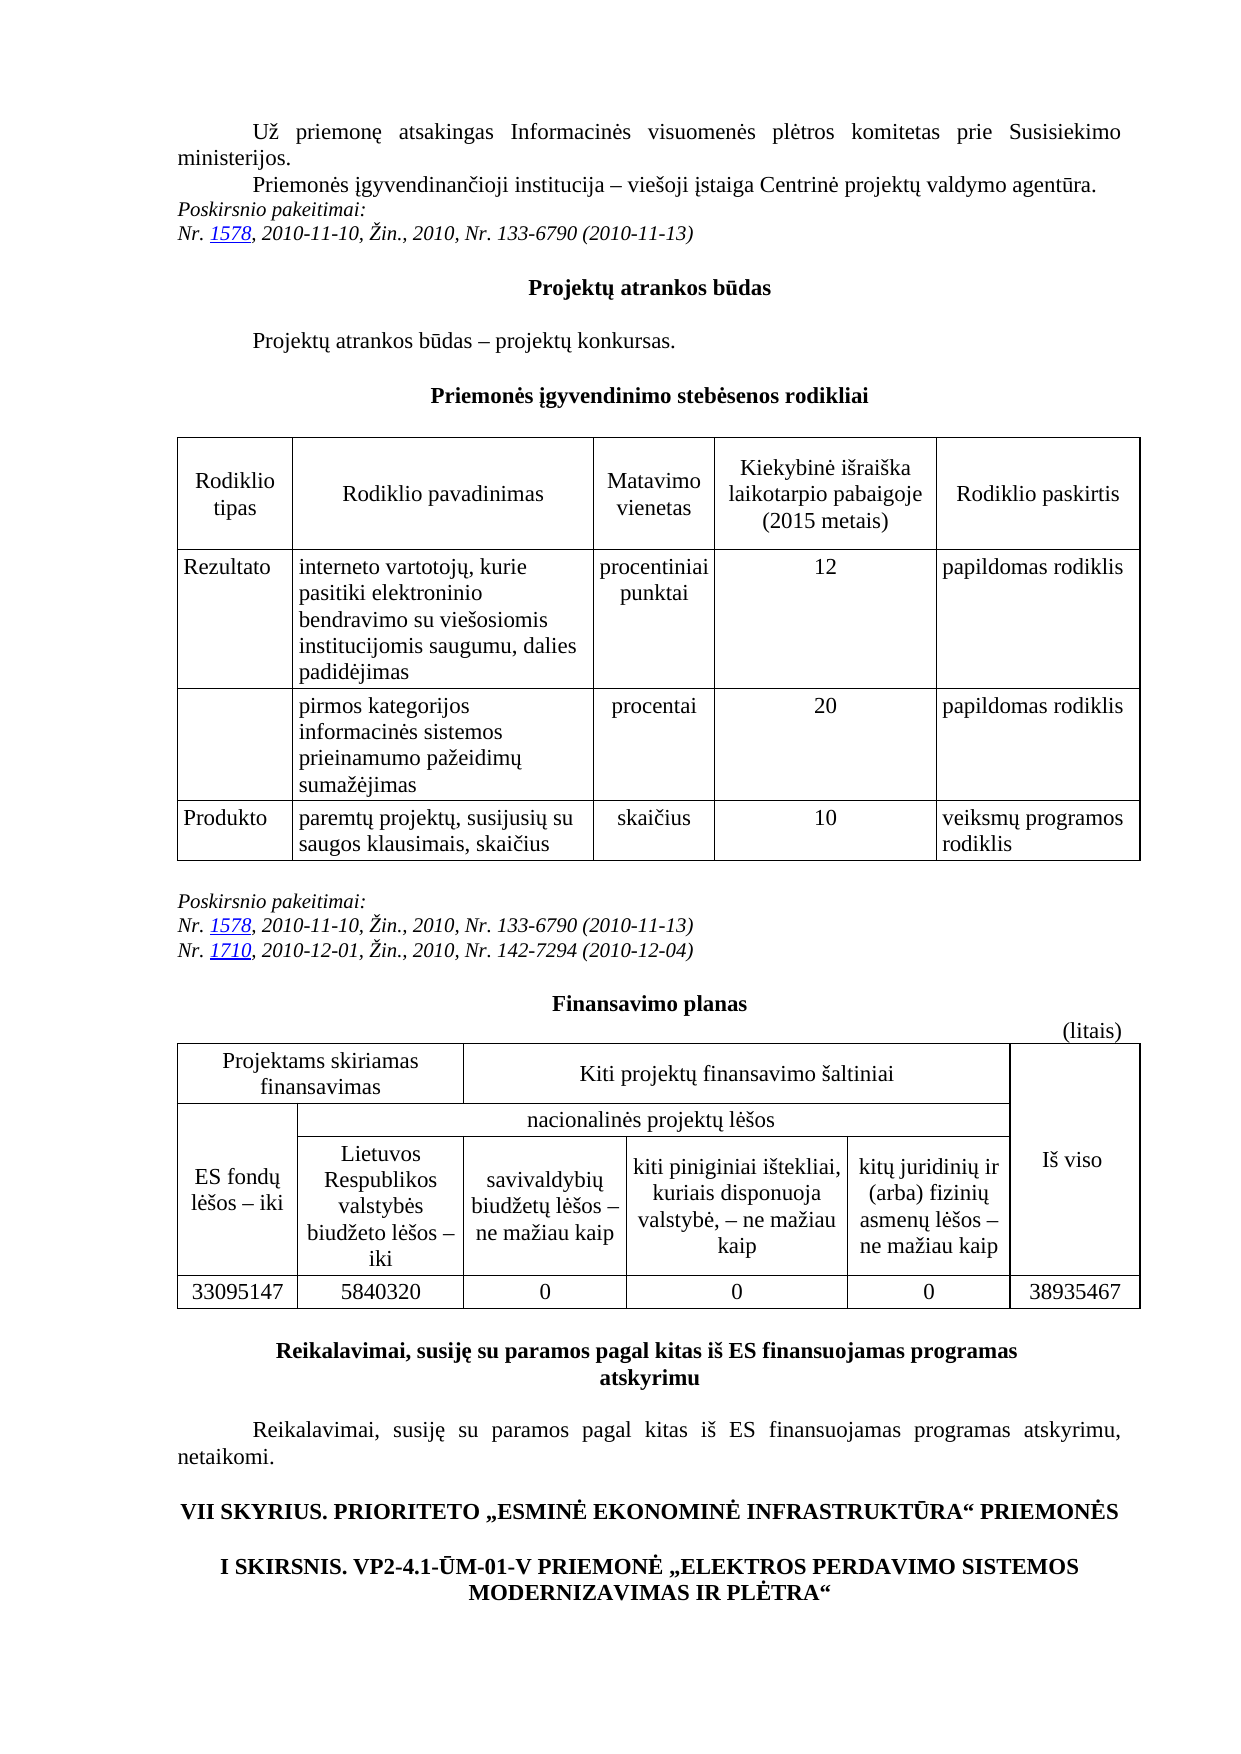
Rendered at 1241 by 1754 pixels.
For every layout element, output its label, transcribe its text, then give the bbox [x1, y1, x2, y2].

text Poskirsnio pakeitimai: [177, 889, 1122, 913]
text Priemonės įgyvendinančioji institucija – viešoji įstaiga Centrinė projektų valdymo agentūra. [177, 171, 1122, 197]
text Nr. 1578, 2010-11-10, Žin., 2010, Nr. 133-6790 (2010-11-13) [177, 221, 1122, 245]
table_cell veiksmų programos rodiklis [937, 801, 1139, 859]
table_cell skaičius [594, 801, 714, 859]
table_cell 10 [715, 801, 936, 859]
text Nr. 1578, 2010-11-10, Žin., 2010, Nr. 133-6790 (2010-11-13) [177, 913, 1122, 937]
table_cell savivaldybių biudžetų lėšos – ne mažiau kaip [464, 1137, 626, 1274]
table_cell 38935467 [1011, 1276, 1139, 1308]
text (litais) [177, 1017, 1122, 1043]
text Už priemonę atsakingas Informacinės visuomenės plėtros komitetas prie Susisiekimo ministerijos. [177, 118, 1122, 171]
text Reikalavimai, susiję su paramos pagal kitas iš ES finansuojamas programas atskyrimu, netaikomi. [177, 1417, 1122, 1469]
table_cell 0 [848, 1276, 1009, 1308]
table_cell Rezultato [178, 550, 292, 688]
table_header Rodiklio paskirtis [937, 438, 1139, 549]
table_header Matavimo vienetas [594, 438, 714, 549]
text Nr. 1710, 2010-12-01, Žin., 2010, Nr. 142-7294 (2010-12-04) [177, 937, 1122, 962]
table_cell 0 [464, 1276, 626, 1308]
table_cell kiti piniginiai ištekliai, kuriais disponuoja valstybė, – ne mažiau kaip [627, 1137, 847, 1274]
table_cell 0 [627, 1276, 847, 1308]
text Projektų atrankos būdas [177, 274, 1122, 300]
table_cell 12 [715, 550, 936, 688]
table_cell pirmos kategorijos informacinės sistemos prieinamumo pažeidimų sumažėjimas [293, 689, 593, 800]
table_cell 20 [715, 689, 936, 800]
table_cell procentai [594, 689, 714, 800]
text Reikalavimai, susiję su paramos pagal kitas iš ES finansuojamas programas atskyrimu [177, 1337, 1122, 1390]
table_cell interneto vartotojų, kurie pasitiki elektroninio bendravimo su viešosiomis institucijomis saugumu, dalies padidėjimas [293, 550, 593, 688]
table_header Kiekybinė išraiška laikotarpio pabaigoje (2015 metais) [715, 438, 936, 549]
table_cell nacionalinės projektų lėšos [298, 1104, 1009, 1136]
text Finansavimo planas [177, 990, 1122, 1017]
table_cell ES fondų lėšos – iki [178, 1104, 297, 1274]
table_header Kiti projektų finansavimo šaltiniai [464, 1044, 1009, 1103]
table_header Projektams skiriamas finansavimas [178, 1044, 463, 1103]
text I SKIRSNIS. VP2-4.1-ŪM-01-V PRIEMONĖ „Elektros perdavimo sistemos modernizavimas ir plėtra“ [177, 1553, 1122, 1606]
table_header Rodiklio pavadinimas [293, 438, 593, 549]
table_cell 33095147 [178, 1276, 297, 1308]
table_header Rodiklio tipas [178, 438, 292, 549]
table_cell [178, 689, 292, 800]
table_cell 5840320 [298, 1276, 463, 1308]
table_cell papildomas rodiklis [937, 550, 1139, 688]
table_cell papildomas rodiklis [937, 689, 1139, 800]
table_cell Produkto [178, 801, 292, 859]
text Poskirsnio pakeitimai: [177, 197, 1122, 221]
table_cell Lietuvos Respublikos valstybės biudžeto lėšos – iki [298, 1137, 463, 1274]
text Priemonės įgyvendinimo stebėsenos rodikliai [177, 382, 1122, 408]
text VII SKYRIUS. PRIORITETO „ESMINĖ EKONOMINĖ INFRASTRUKTŪRA“ PRIEMONĖS [177, 1498, 1122, 1524]
table_cell procentiniai punktai [594, 550, 714, 688]
table_cell paremtų projektų, susijusių su saugos klausimais, skaičius [293, 801, 593, 859]
text Projektų atrankos būdas – projektų konkursas. [177, 327, 1122, 353]
table_header Iš viso [1011, 1044, 1139, 1274]
table_cell kitų juridinių ir (arba) fizinių asmenų lėšos – ne mažiau kaip [848, 1137, 1009, 1274]
